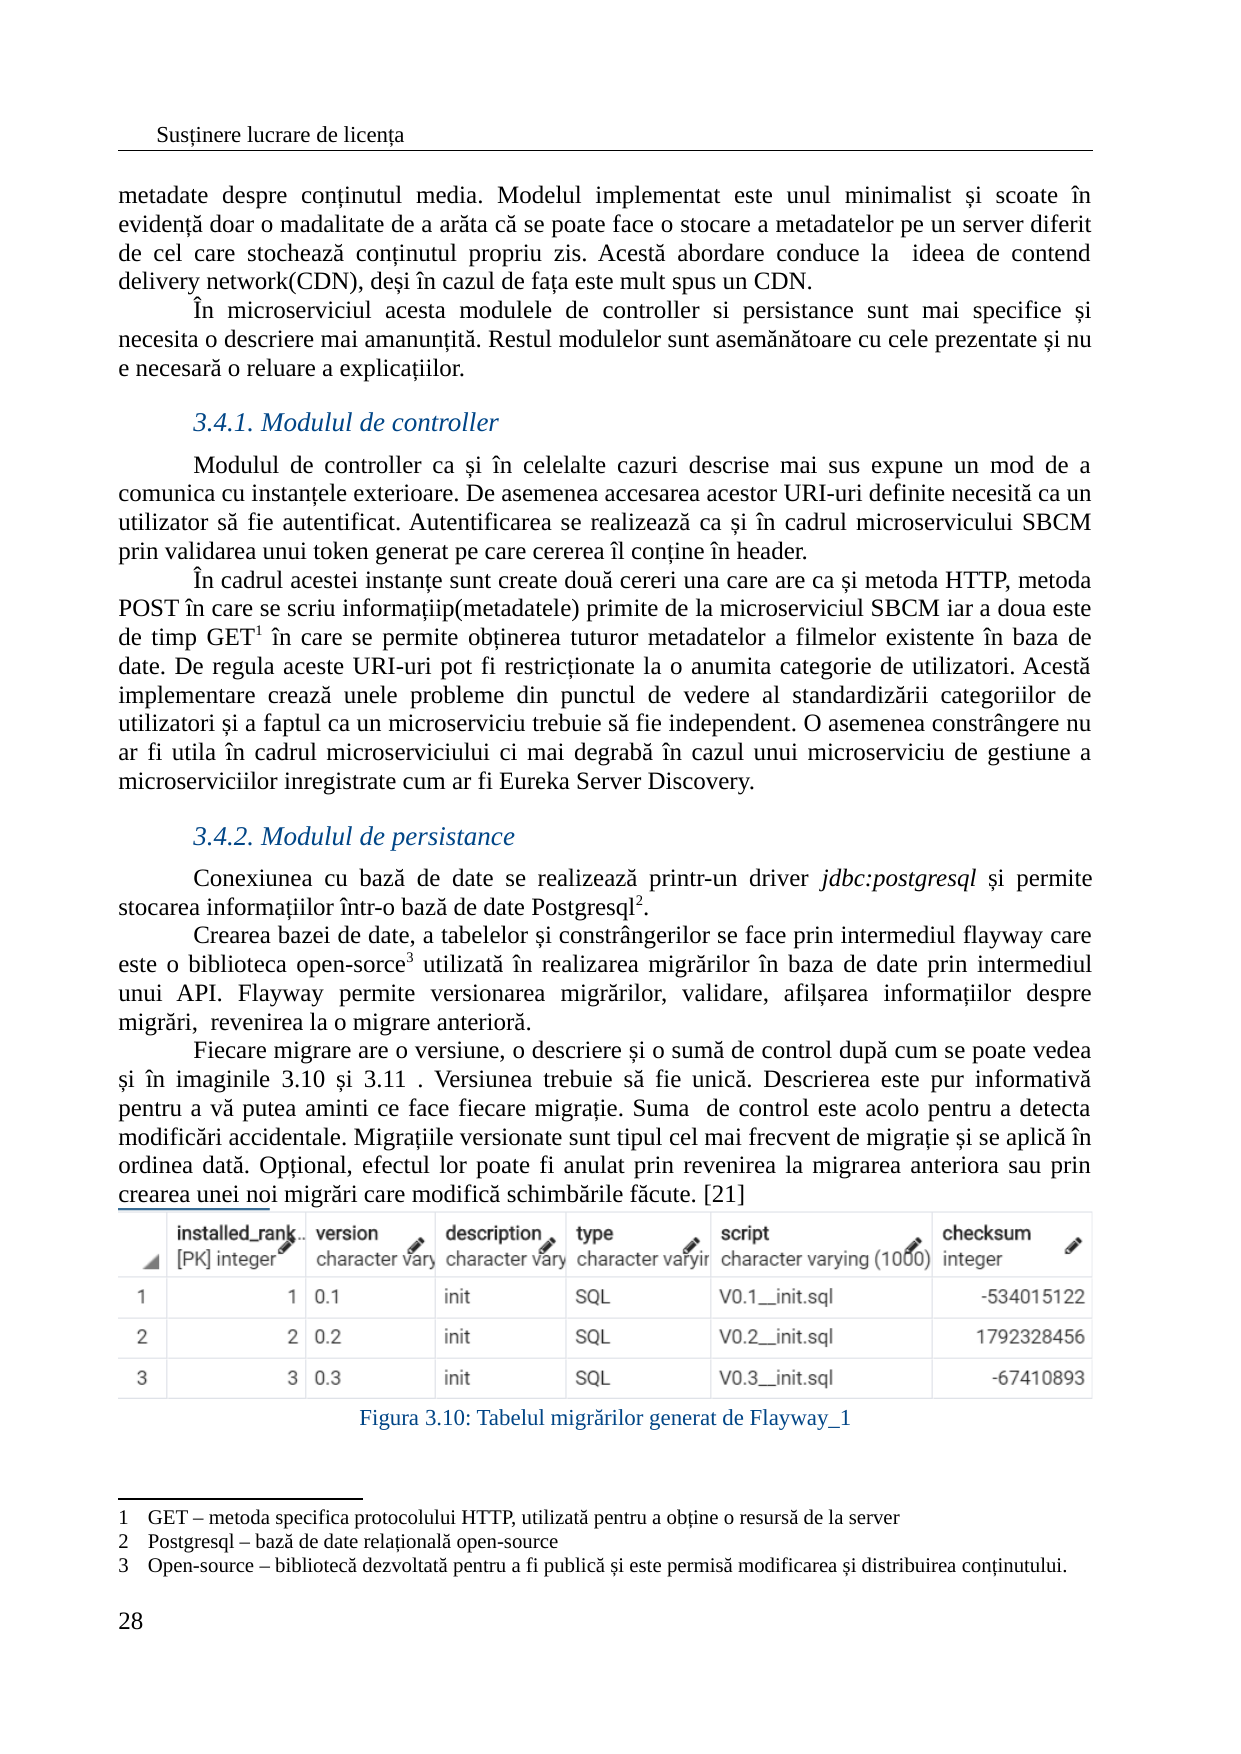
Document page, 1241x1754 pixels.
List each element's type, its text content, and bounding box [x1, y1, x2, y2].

text Crearea bazei de date, a tabelelor și constrângerilor se face prin intermediul flayway care este o biblioteca open-sorce utilizată în realizarea migrărilor în baza de date prin intermediul unui API. Flayway permite versionarea migrărilor, validare, afilșarea informațiilor despre migrări, revenirea la o migrare anterioră. [118, 921, 1093, 1036]
text Figura 3.10: Tabelul migrărilor generat de Flayway_1 [118, 1399, 1093, 1430]
text metadate despre conținutul media. Modelul implementat este unul minimalist și scoate în evidență doar o madalitate de a arăta că se poate face o stocare a metadatelor pe un server diferit de cel care stochează conținutul propriu zis. Acestă abordare conduce la ideea de contend delivery network(CDN), deși în cazul de fața este mult spus un CDN. [118, 180, 1093, 295]
text Modulul de controller ca și în celelalte cazuri descrise mai sus expune un mod de a comunica cu instanțele exterioare. De asemenea accesarea acestor URI-uri definite necesită ca un utilizator să fie autentificat. Autentificarea se realizează ca și în cadrul microservicului SBCM prin validarea unui token generat pe care cererea îl conține în header. [118, 450, 1093, 565]
picture [118, 1208, 1093, 1399]
text În cadrul acestei instanțe sunt create două cereri una care are ca și metoda HTTP, metoda POST în care se scriu informațiip(metadatele) primite de la microserviciul SBCM iar a doua este de timp GET în care se permite obținerea tuturor metadatelor a filmelor existente în baza de date. De regula aceste URI-uri pot fi restricționate la o anumita categorie de utilizatori. Acestă implementare crează unele probleme din punctul de vedere al standardizării categoriilor de utilizatori și a faptul ca un microserviciu trebuie să fie independent. O asemenea constrângere nu ar fi utila în cadrul microserviciului ci mai degrabă în cazul unui microserviciu de gestiune a microserviciilor inregistrate cum ar fi Eureka Server Discovery. [118, 565, 1093, 795]
subtitle Modulul de persistance [193, 819, 1093, 851]
subtitle Modulul de controller [193, 406, 1093, 437]
text Fiecare migrare are o versiune, o descriere și o sumă de control după cum se poate vedea și în imaginile 3.10 și 3.11 . Versiunea trebuie să fie unică. Descrierea este pur informativă pentru a vă putea aminti ce face fiecare migrație. Suma de control este acolo pentru a detecta modificări accidentale. Migrațiile versionate sunt tipul cel mai frecvent de migrație și se aplică în ordinea dată. Opțional, efectul lor poate fi anulat prin revenirea la migrarea anteriora sau prin crearea unei noi migrări care modifică schimbările făcute. [21] [118, 1036, 1093, 1208]
text Open-source – bibliotecă dezvoltată pentru a fi publică și este permisă modificarea și distribuirea conținutului. [118, 1553, 1093, 1577]
text Conexiunea cu bază de date se realizează printr-un driver jdbc:postgresql și permite stocarea informațiilor într-o bază de date Postgresql. [118, 863, 1093, 921]
text În microserviciul acesta modulele de controller si persistance sunt mai specifice și necesita o descriere mai amanunțită. Restul modulelor sunt asemănătoare cu cele prezentate și nu e necesară o reluare a explicațiilor. [118, 295, 1093, 381]
text Postgresql – bază de date relațională open-source [118, 1529, 1093, 1553]
text GET – metoda specifica protocolului HTTP, utilizată pentru a obține o resursă de la server [118, 1505, 1093, 1529]
